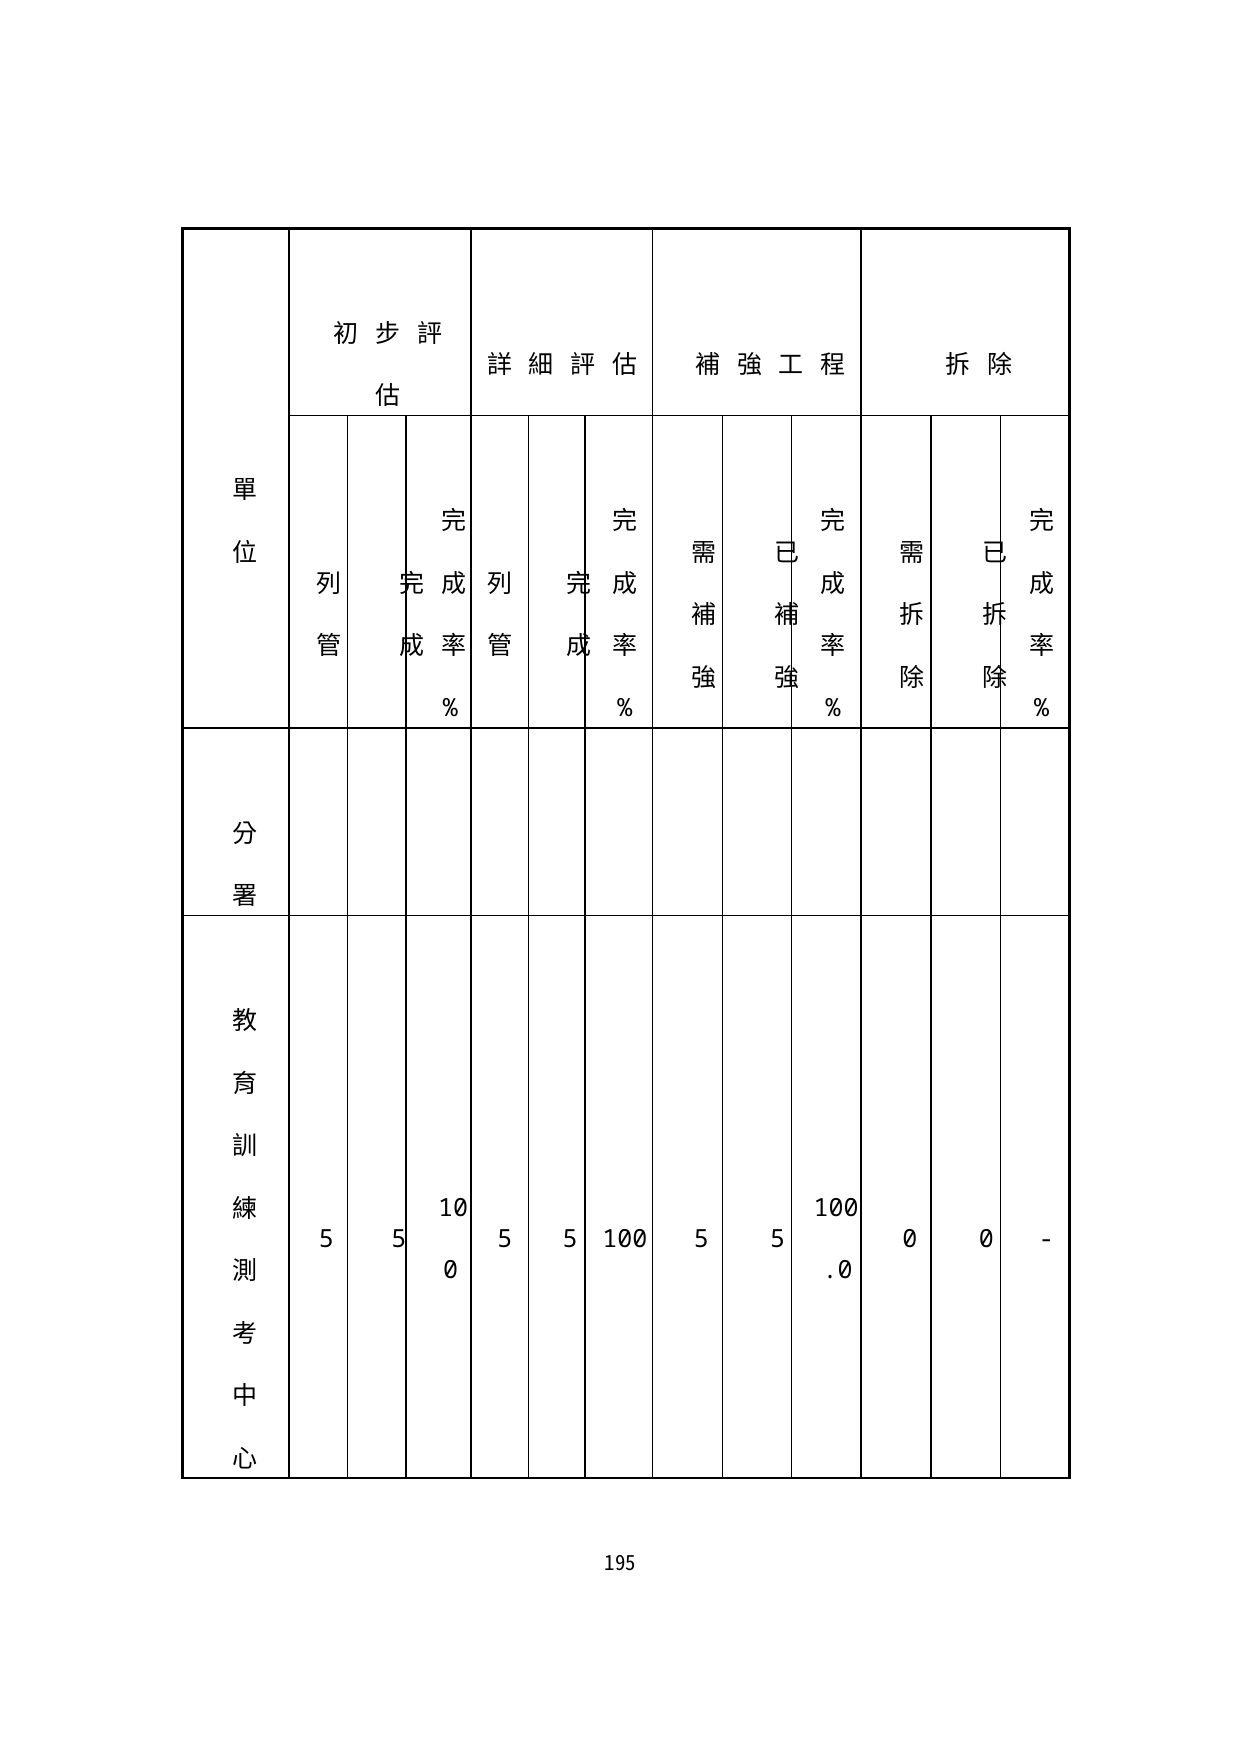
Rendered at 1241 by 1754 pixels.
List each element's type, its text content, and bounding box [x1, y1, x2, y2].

table_cell 列管 [472, 416, 528, 727]
table_cell [472, 729, 528, 915]
table_cell 完成率% [1001, 416, 1068, 727]
table_cell [653, 729, 722, 915]
table_cell 完成率% [407, 416, 470, 727]
table_header 初步評估 [290, 230, 470, 415]
table_cell 0 [932, 916, 1000, 1477]
table_cell [348, 729, 405, 915]
table_cell [290, 729, 347, 915]
table_cell 完成 [348, 416, 405, 727]
table_cell 完成率% [586, 416, 652, 727]
table_cell 已補強 [723, 416, 791, 727]
table_cell 100 [586, 916, 652, 1477]
table_header 單位 [184, 230, 288, 727]
table_cell [407, 729, 470, 915]
table_cell 需拆除 [862, 416, 930, 727]
table_cell 5 [723, 916, 791, 1477]
table_cell 已拆除 [932, 416, 1000, 727]
table_cell [586, 729, 652, 915]
table_cell - [1001, 916, 1068, 1477]
table_cell [862, 729, 930, 915]
table_header 詳細評估 [472, 230, 652, 415]
table_cell [932, 729, 1000, 915]
table_cell 5 [472, 916, 528, 1477]
table_cell 100 [407, 916, 470, 1477]
table_cell - [1001, 729, 1068, 915]
table_cell 列管 [290, 416, 347, 727]
table_cell 需補強 [653, 416, 722, 727]
table_cell 分署 [184, 729, 288, 915]
table_cell 完成率% [792, 416, 860, 727]
table_cell 100.0 [792, 916, 860, 1477]
table_header 補強工程 [653, 230, 860, 415]
table_cell 完成 [529, 416, 584, 727]
table_cell [723, 729, 791, 915]
table_cell 教育訓練測考中心 [184, 916, 288, 1477]
table_cell 5 [529, 916, 584, 1477]
table_cell 0 [862, 916, 930, 1477]
table_cell [792, 729, 860, 915]
table_header 拆除 [862, 230, 1068, 415]
table_cell 5 [653, 916, 722, 1477]
table_cell [529, 729, 584, 915]
table_cell 5 [348, 916, 405, 1477]
table_cell 5 [290, 916, 347, 1477]
